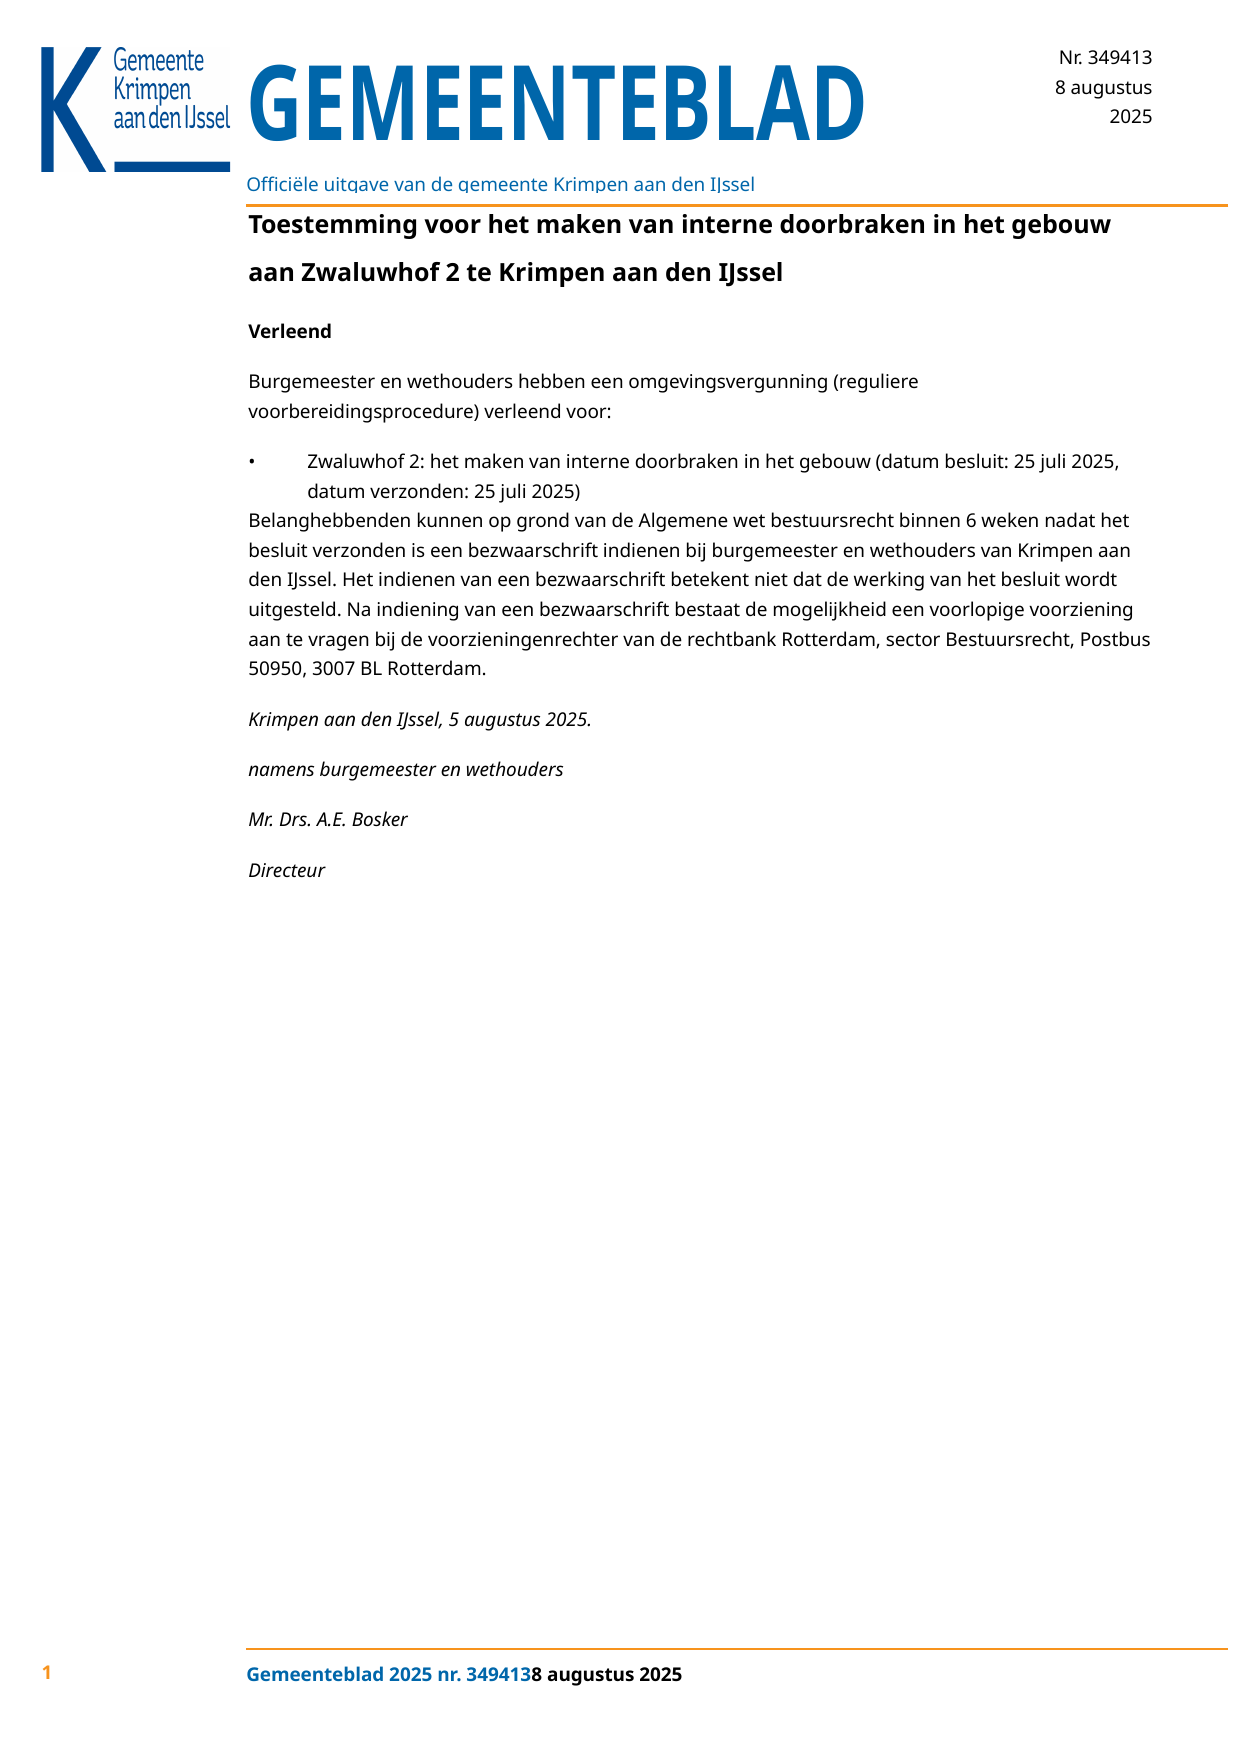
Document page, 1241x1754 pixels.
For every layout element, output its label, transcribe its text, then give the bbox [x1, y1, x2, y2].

list Zwaluwhof 2: het maken van interne doorbraken in het gebouw (datum besluit: 25 juli 2025, datum verzonden: 25 juli 2025) [248, 448, 1152, 504]
text Verleend [248, 318, 1152, 344]
text namens burgemeester en wethouders [248, 756, 1152, 782]
text Belanghebbenden kunnen op grond van de Algemene wet bestuursrecht binnen 6 weken nadat het besluit verzonden is een bezwaarschrift indienen bij burgemeester en wethouders van Krimpen aan den IJssel. Het indienen van een bezwaarschrift betekent niet dat de werking van het besluit wordt uitgesteld. Na indiening van een bezwaarschrift bestaat de mogelijkheid een voorlopige voorziening aan te vragen bij de voorzieningenrechter van de rechtbank Rotterdam, sector Bestuursrecht, Postbus 50950, 3007 BL Rotterdam. [248, 507, 1152, 681]
text Burgemeester en wethouders hebben een omgevingsvergunning (reguliere voorbereidingsprocedure) verleend voor: [248, 368, 1152, 424]
picture [41, 47, 231, 172]
text Mr. Drs. A.E. Bosker [248, 807, 1152, 832]
text Toestemming voor het maken van interne doorbraken in het gebouw aan Zwaluwhof 2 te Krimpen aan den IJssel [248, 207, 1152, 288]
text Directeur [248, 857, 1152, 883]
text Krimpen aan den IJssel, 5 augustus 2025. [248, 706, 1152, 732]
